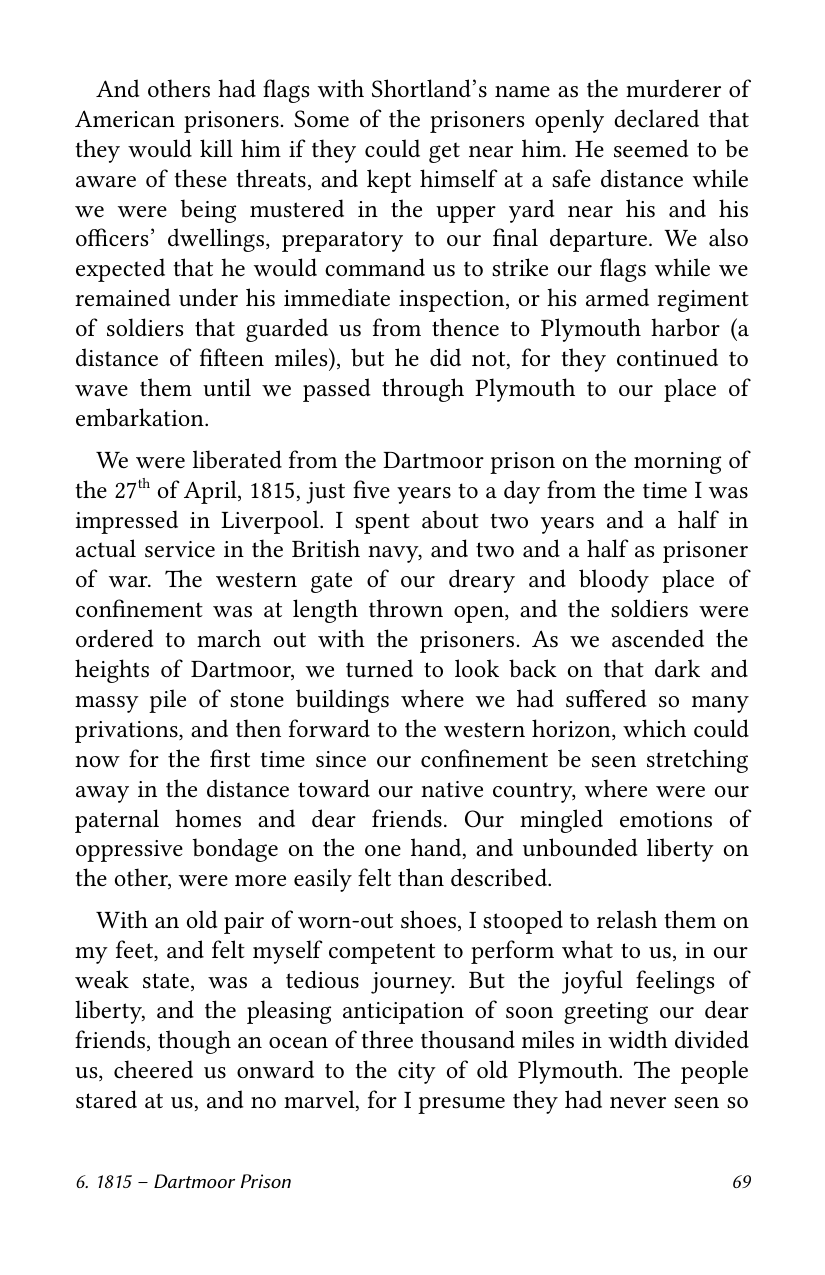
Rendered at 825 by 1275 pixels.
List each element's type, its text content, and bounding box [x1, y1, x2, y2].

text And others had flags with Shortland’s name as the murderer of American prisoners. Some of the prisoners openly declared that they would kill him if they could get near him. He seemed to be aware of these threats, and kept himself at a safe distance while we were being mustered in the upper yard near his and his officers’ dwellings, preparatory to our final departure. We also expected that he would command us to strike our flags while we remained under his immediate inspection, or his armed regiment of soldiers that guarded us from thence to Plymouth harbor (a distance of fifteen miles), but he did not, for they continued to wave them until we passed through Plymouth to our place of embarkation. [75, 75, 750, 432]
text We were liberated from the Dartmoor prison on the morning of the 27th of April, 1815, just five years to a day from the time I was impressed in Liverpool. I spent about two years and a half in actual service in the British navy, and two and a half as prisoner of war. The western gate of our dreary and bloody place of confinement was at length thrown open, and the soldiers were ordered to march out with the prisoners. As we ascended the heights of Dartmoor, we turned to look back on that dark and massy pile of stone buildings where we had suffered so many privations, and then forward to the western horizon, which could now for the first time since our confinement be seen stretching away in the distance toward our native country, where were our paternal homes and dear friends. Our mingled emotions of oppressive bondage on the one hand, and unbounded liberty on the other, were more easily felt than described. [75, 446, 750, 893]
text With an old pair of worn-out shoes, I stooped to relash them on my feet, and felt myself competent to perform what to us, in our weak state, was a tedious journey. But the joyful feelings of liberty, and the pleasing anticipation of soon greeting our dear friends, though an ocean of three thousand miles in width divided us, cheered us onward to the city of old Plymouth. The people stared at us, and no marvel, for I presume they had never seen so [75, 906, 750, 1114]
